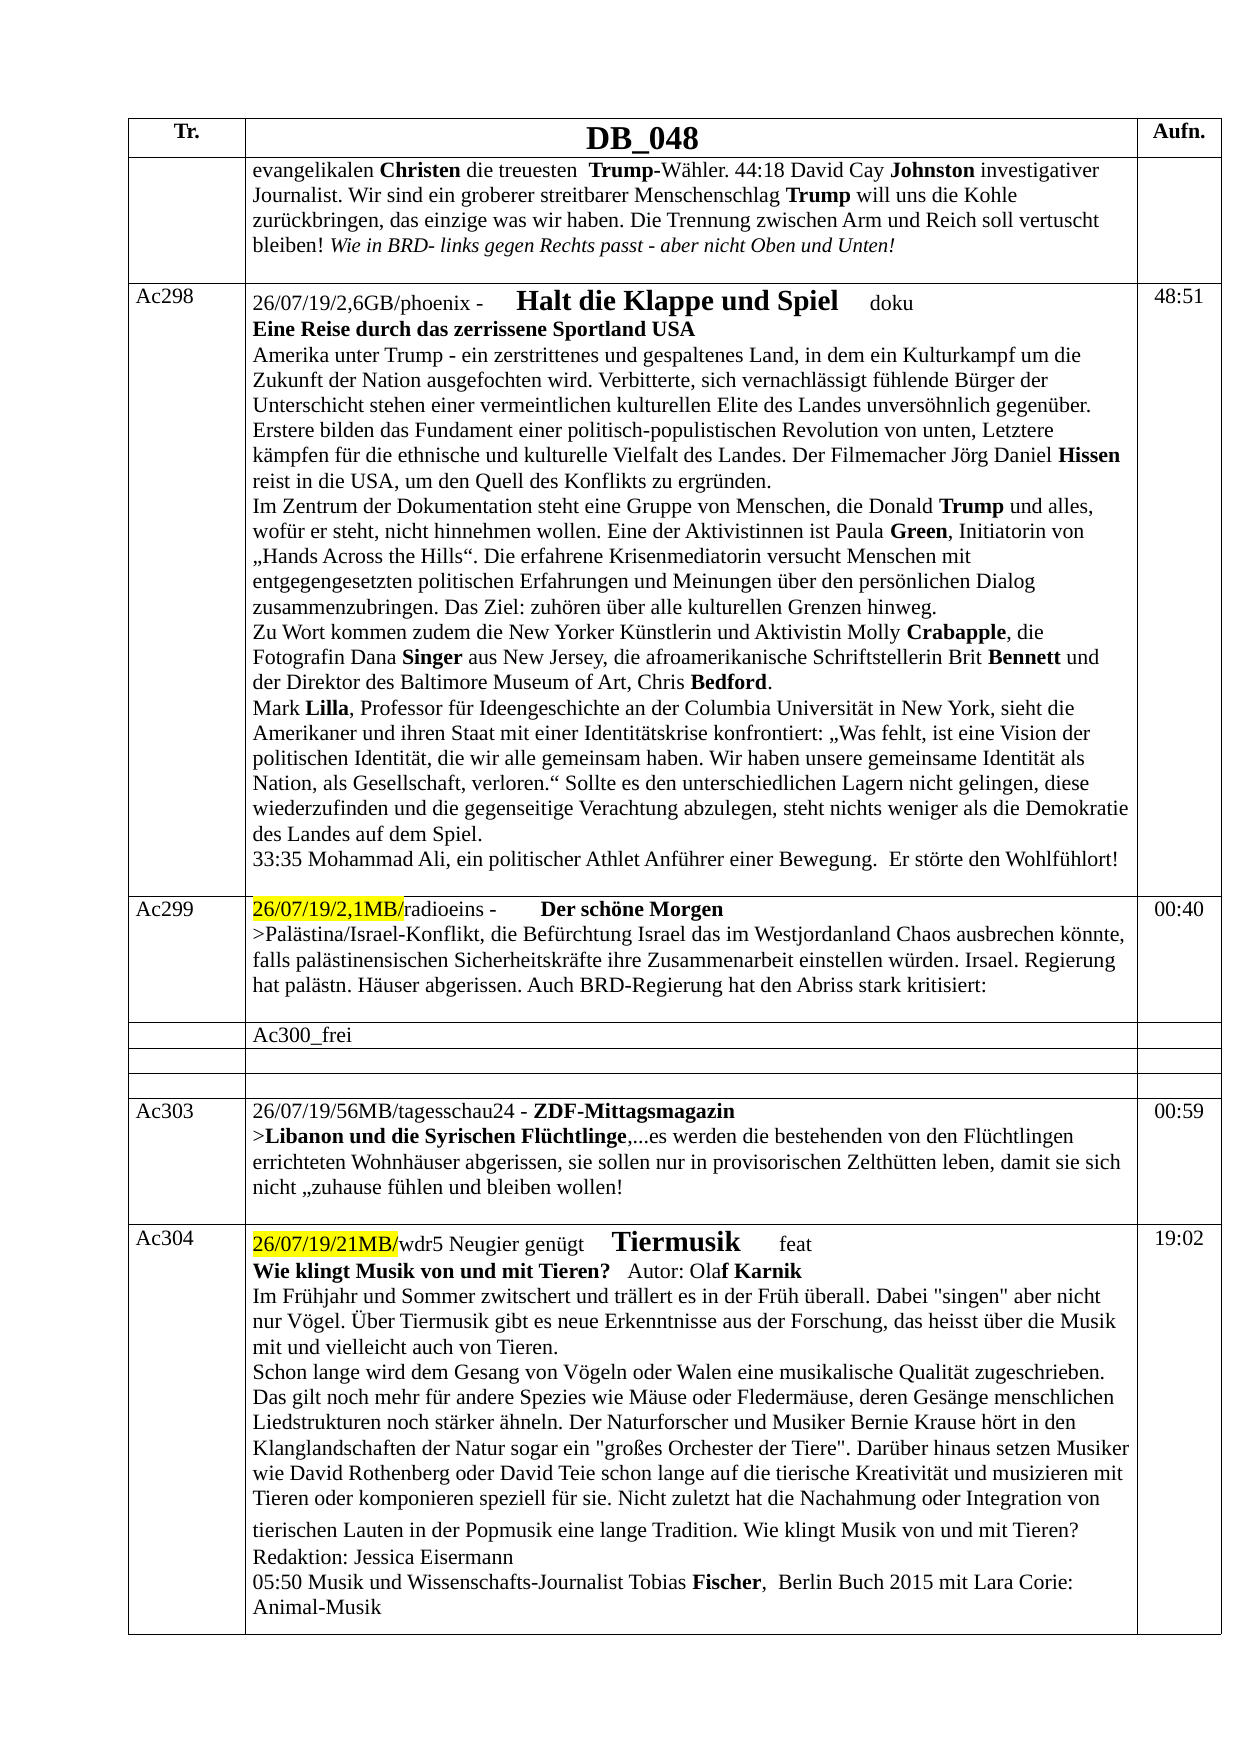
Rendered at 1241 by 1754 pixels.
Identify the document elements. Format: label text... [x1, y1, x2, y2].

table_cell [129, 158, 245, 283]
table_cell [1138, 1074, 1221, 1098]
table_cell Ac298 [129, 284, 245, 896]
table_cell Ac303 [129, 1099, 245, 1224]
table_header Aufn. [1138, 119, 1221, 157]
table_cell 48:51 [1138, 284, 1221, 896]
table_cell [1138, 1049, 1221, 1073]
table_cell [129, 1049, 245, 1073]
table_cell Ac304 [129, 1225, 245, 1634]
table_cell 26/07/19/21MB/wdr5 Neugier genügt Tiermusik feat Wie klingt Musik von und mit Tieren? Autor: Olaf Karnik Im Frühjahr und Sommer zwitschert und trällert es in der Früh überall. Dabei "singen" aber nicht nur Vögel. Über Tiermusik gibt es neue Erkenntnisse aus der Forschung, das heisst über die Musik mit und vielleicht auch von Tieren. Schon lange wird dem Gesang von Vögeln oder Walen eine musikalische Qualität zugeschrieben. Das gilt noch mehr für andere Spezies wie Mäuse oder Fledermäuse, deren Gesänge menschlichen Liedstrukturen noch stärker ähneln. Der Naturforscher und Musiker Bernie Krause hört in den Klanglandschaften der Natur sogar ein "großes Orchester der Tiere". Darüber hinaus setzen Musiker wie David Rothenberg oder David Teie schon lange auf die tierische Kreativität und musizieren mit Tieren oder komponieren speziell für sie. Nicht zuletzt hat die Nachahmung oder Integration von tierischen Lauten in der Popmusik eine lange Tradition. Wie klingt Musik von und mit Tieren? Redaktion: Jessica Eisermann 05:50 Musik und Wissenschafts-Journalist Tobias Fischer, Berlin Buch 2015 mit Lara Corie: Animal-Musik [246, 1225, 1137, 1634]
table_cell 00:40 [1138, 897, 1221, 1022]
table_cell [246, 1074, 1137, 1098]
table_cell Ac299 [129, 897, 245, 1022]
table_cell 26/07/19/2,1MB/radioeins - Der schöne Morgen >Palästina/Israel-Konflikt, die Befürchtung Israel das im Westjordanland Chaos ausbrechen könnte, falls palästinensischen Sicherheitskräfte ihre Zusammenarbeit einstellen würden. Irsael. Regierung hat palästn. Häuser abgerissen. Auch BRD-Regierung hat den Abriss stark kritisiert: [246, 897, 1137, 1022]
table_cell [1138, 1023, 1221, 1048]
table_cell 26/07/19/2,6GB/phoenix - Halt die Klappe und Spiel doku Eine Reise durch das zerrissene Sportland USA Amerika unter Trump - ein zerstrittenes und gespaltenes Land, in dem ein Kulturkampf um die Zukunft der Nation ausgefochten wird. Verbitterte, sich vernachlässigt fühlende Bürger der Unterschicht stehen einer vermeintlichen kulturellen Elite des Landes unversöhnlich gegenüber. Erstere bilden das Fundament einer politisch-populistischen Revolution von unten, Letztere kämpfen für die ethnische und kulturelle Vielfalt des Landes. Der Filmemacher Jörg Daniel Hissen reist in die USA, um den Quell des Konflikts zu ergründen. Im Zentrum der Dokumentation steht eine Gruppe von Menschen, die Donald Trump und alles, wofür er steht, nicht hinnehmen wollen. Eine der Aktivistinnen ist Paula Green, Initiatorin von „Hands Across the Hills“. Die erfahrene Krisenmediatorin versucht Menschen mit entgegengesetzten politischen Erfahrungen und Meinungen über den persönlichen Dialog zusammenzubringen. Das Ziel: zuhören über alle kulturellen Grenzen hinweg. Zu Wort kommen zudem die New Yorker Künstlerin und Aktivistin Molly Crabapple, die Fotografin Dana Singer aus New Jersey, die afroamerikanische Schriftstellerin Brit Bennett und der Direktor des Baltimore Museum of Art, Chris Bedford. Mark Lilla, Professor für Ideengeschichte an der Columbia Universität in New York, sieht die Amerikaner und ihren Staat mit einer Identitätskrise konfrontiert: „Was fehlt, ist eine Vision der politischen Identität, die wir alle gemeinsam haben. Wir haben unsere gemeinsame Identität als Nation, als Gesellschaft, verloren.“ Sollte es den unterschiedlichen Lagern nicht gelingen, diese wiederzufinden und die gegenseitige Verachtung abzulegen, steht nichts weniger als die Demokratie des Landes auf dem Spiel. 33:35 Mohammad Ali, ein politischer Athlet Anführer einer Bewegung. Er störte den Wohlfühlort! [246, 284, 1137, 896]
table_cell [246, 1049, 1137, 1073]
table_cell Ac300_frei [246, 1023, 1137, 1048]
table_cell [129, 1074, 245, 1098]
table_header ­Tr. [129, 119, 245, 157]
table_cell evangelikalen Christen die treuesten Trump-Wähler. 44:18 David Cay Johnston investigativer Journalist. Wir sind ein groberer streitbarer Menschenschlag Trump will uns die Kohle zurückbringen, das einzige was wir haben. Die Trennung zwischen Arm und Reich soll vertuscht bleiben! Wie in BRD- links gegen Rechts passt - aber nicht Oben und Unten! [246, 158, 1137, 283]
table_cell 26/07/19/56MB/tagesschau24 - ZDF-Mittagsmagazin >Libanon und die Syrischen Flüchtlinge,...es werden die bestehenden von den Flüchtlingen errichteten Wohnhäuser abgerissen, sie sollen nur in provisorischen Zelthütten leben, damit sie sich nicht „zuhause fühlen und bleiben wollen! [246, 1099, 1137, 1224]
table_cell 00:59 [1138, 1099, 1221, 1224]
table_cell 19:02 [1138, 1225, 1221, 1634]
table_header DB_048 [246, 119, 1137, 157]
table_cell [129, 1023, 245, 1048]
table_cell [1138, 158, 1221, 283]
